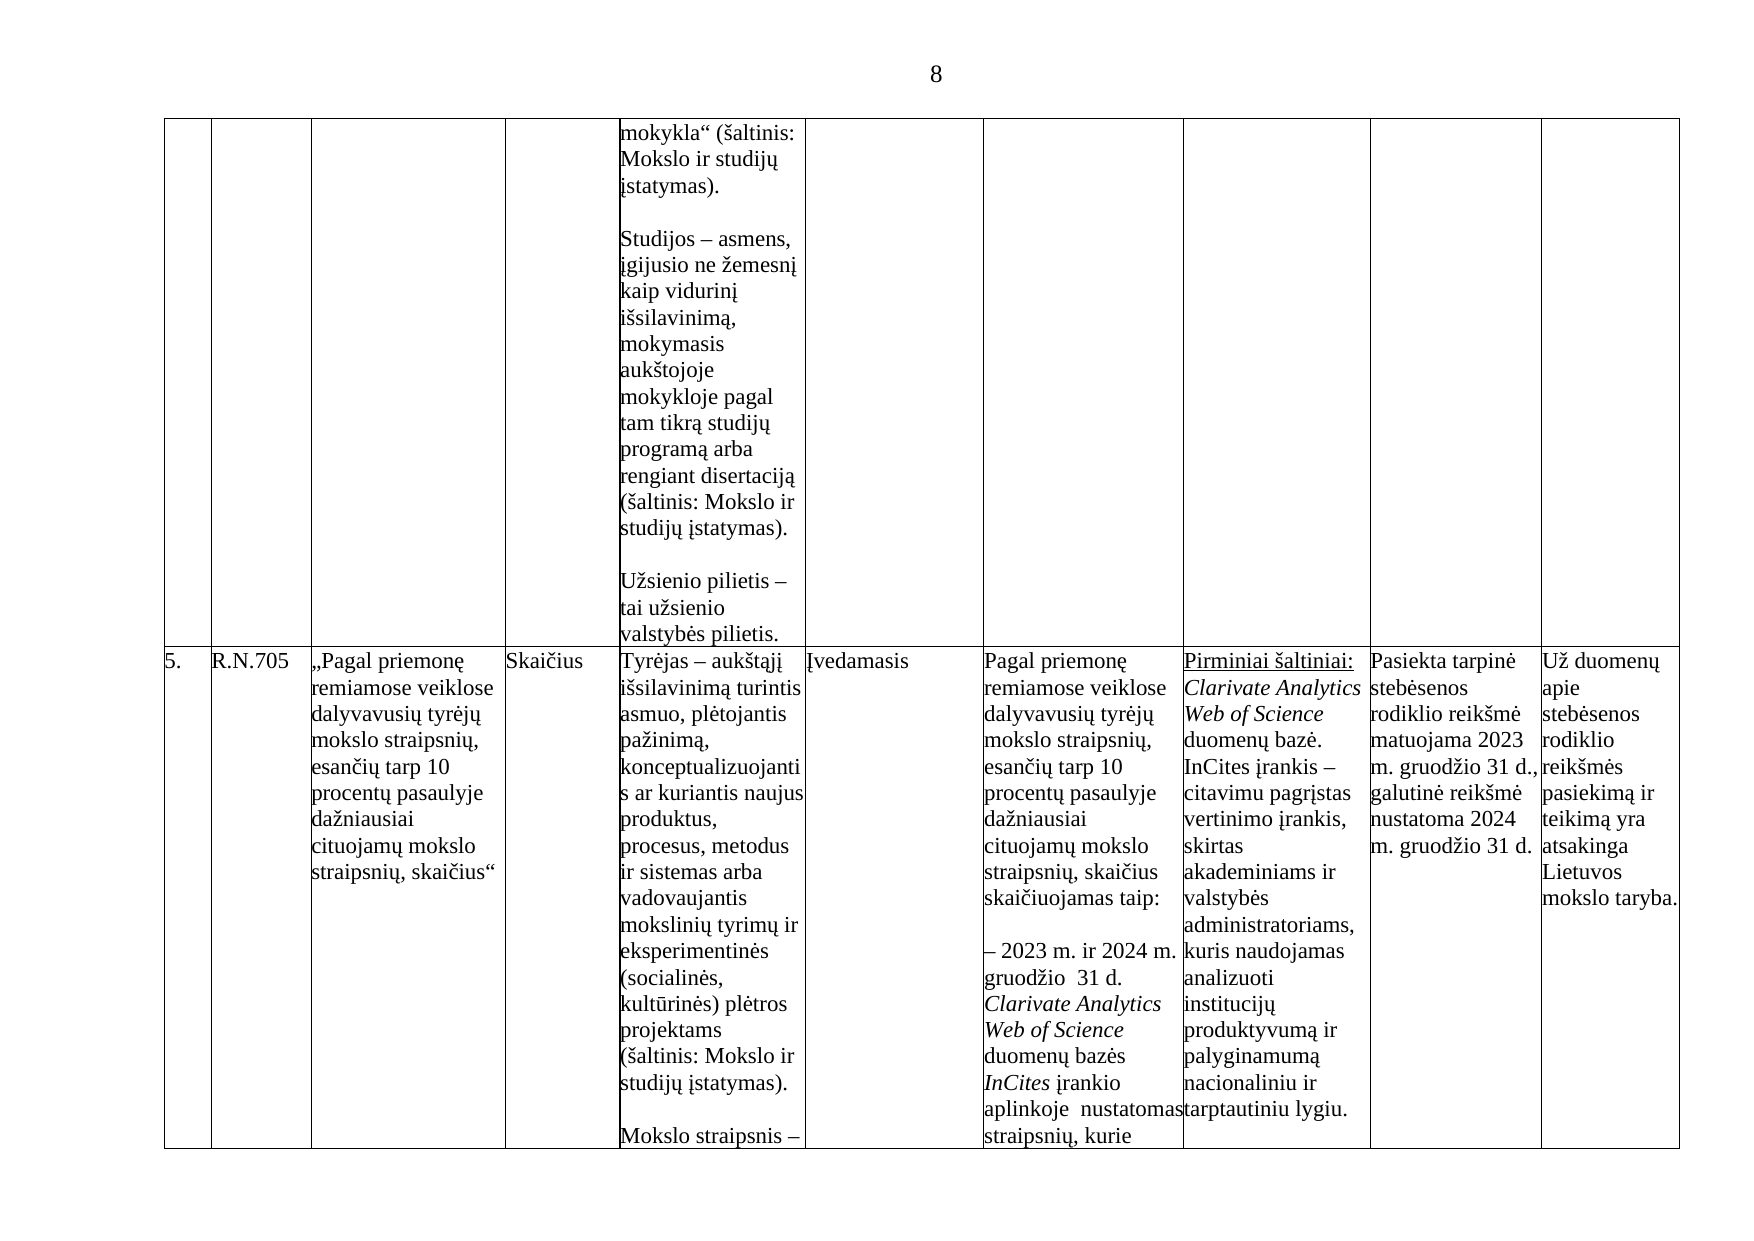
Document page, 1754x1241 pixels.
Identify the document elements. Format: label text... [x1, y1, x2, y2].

table_cell Tyrėjas – aukštąjį išsilavinimą turintis asmuo, plėtojantis pažinimą, konceptualizuojantis ar kuriantis naujus produktus, procesus, metodus ir sistemas arba vadovaujantis mokslinių tyrimų ir eksperimentinės (socialinės, kultūrinės) plėtros projektams (šaltinis: Mokslo ir studijų įstatymas). Mokslo straipsnis – [621, 647, 805, 1148]
table_cell Pasiekta tarpinė stebėsenos rodiklio reikšmė matuojama 2023 m. gruodžio 31 d., galutinė reikšmė nustatoma 2024 m. gruodžio 31 d. [1371, 647, 1541, 1148]
table_cell 5. [165, 647, 211, 1148]
table_cell Už duomenų apie stebėsenos rodiklio reikšmės pasiekimą ir teikimą yra atsakinga Lietuvos mokslo taryba. [1542, 647, 1679, 1148]
table_cell [984, 119, 1183, 646]
table_cell [1542, 119, 1679, 646]
table_cell [312, 119, 505, 646]
table_cell [165, 119, 211, 646]
table_cell Skaičius [506, 647, 619, 1148]
table_cell Pirminiai šaltiniai: Clarivate Analytics Web of Science duomenų bazė. InCites įrankis – citavimu pagrįstas vertinimo įrankis, skirtas akademiniams ir valstybės administratoriams, kuris naudojamas analizuoti institucijų produktyvumą ir palyginamumą nacionaliniu ir tarptautiniu lygiu. [1184, 647, 1370, 1148]
table_cell Įvedamasis [806, 647, 983, 1148]
table_cell [212, 119, 311, 646]
table_cell mokykla“ (šaltinis: Mokslo ir studijų įstatymas). Studijos – asmens, įgijusio ne žemesnį kaip vidurinį išsilavinimą, mokymasis aukštojoje mokykloje pagal tam tikrą studijų programą arba rengiant disertaciją (šaltinis: Mokslo ir studijų įstatymas). Užsienio pilietis – tai užsienio valstybės pilietis. [621, 119, 805, 646]
table_cell „Pagal priemonę remiamose veiklose dalyvavusių tyrėjų mokslo straipsnių, esančių tarp 10 procentų pasaulyje dažniausiai cituojamų mokslo straipsnių, skaičius“ [312, 647, 505, 1148]
table_cell [1371, 119, 1541, 646]
table_cell [806, 119, 983, 646]
table_cell R.N.705 [212, 647, 311, 1148]
table_cell [506, 119, 619, 646]
table_cell Pagal priemonę remiamose veiklose dalyvavusių tyrėjų mokslo straipsnių, esančių tarp 10 procentų pasaulyje dažniausiai cituojamų mokslo straipsnių, skaičius skaičiuojamas taip: – 2023 m. ir 2024 m. gruodžio 31 d. Clarivate Analytics Web of Science duomenų bazės InCites įrankio aplinkoje nustatomas straipsnių, kurie [984, 647, 1183, 1148]
table_cell [1184, 119, 1370, 646]
